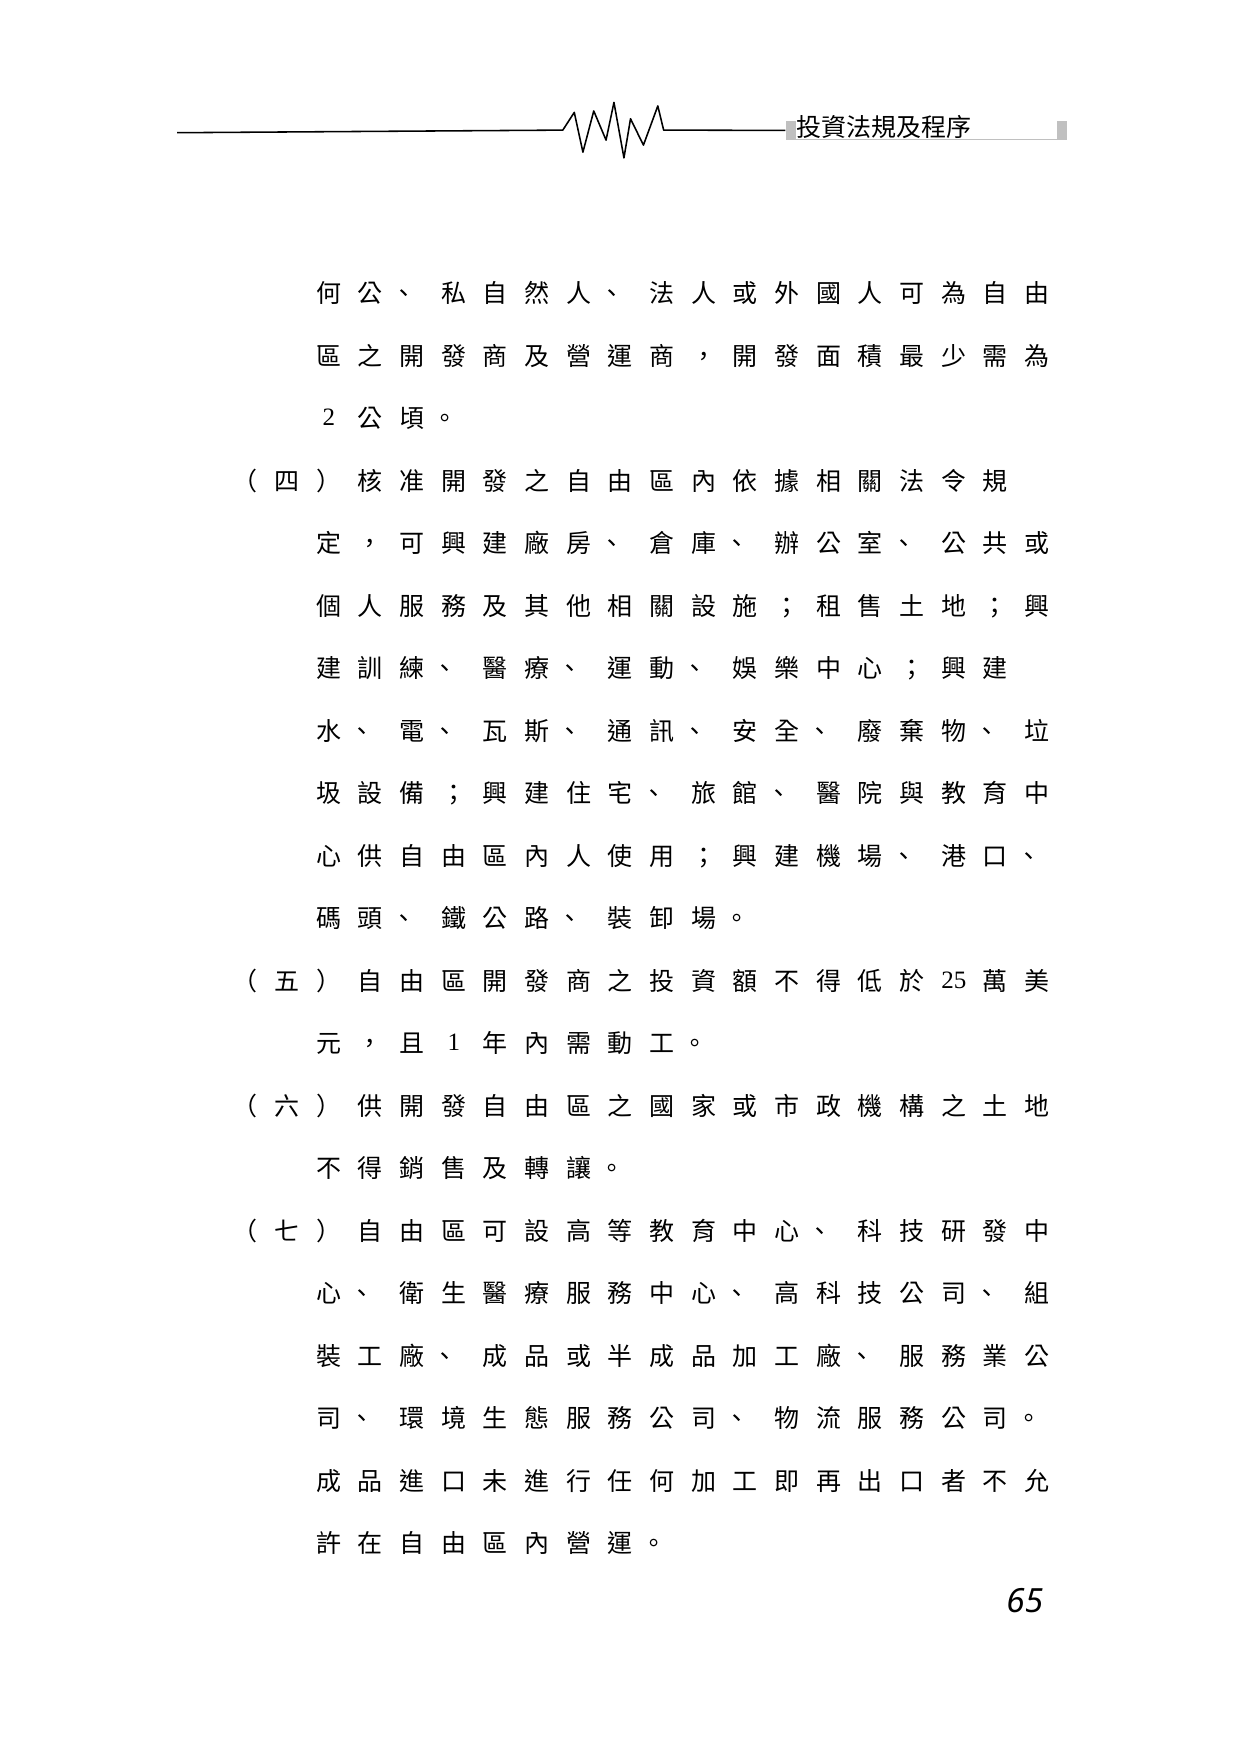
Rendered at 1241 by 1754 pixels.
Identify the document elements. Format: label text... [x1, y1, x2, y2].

text （五）自由區開發商之投資額不得低於25萬美元，且1年內需動工。 [207, 938, 1058, 1063]
text 何公、私自然人、法人或外國人可為自由區之開發商及營運商，開發面積最少需為2公頃。 [207, 250, 1058, 438]
text （六）供開發自由區之國家或市政機構之土地不得銷售及轉讓。 [207, 1063, 1058, 1188]
text （四）核准開發之自由區內依據相關法令規定，可興建廠房、倉庫、辦公室、公共或個人服務及其他相關設施；租售土地；興建訓練、醫療、運動、娛樂中心；興建水、電、瓦斯、通訊、安全、廢棄物、垃圾設備；興建住宅、旅館、醫院與教育中心供自由區內人使用；興建機場、港口、碼頭、鐵公路、裝卸場。 [207, 438, 1058, 938]
text （七）自由區可設高等教育中心、科技研發中心、衛生醫療服務中心、高科技公司、組裝工廠、成品或半成品加工廠、服務業公司、環境生態服務公司、物流服務公司。成品進口未進行任何加工即再出口者不允許在自由區內營運。 [207, 1188, 1058, 1563]
